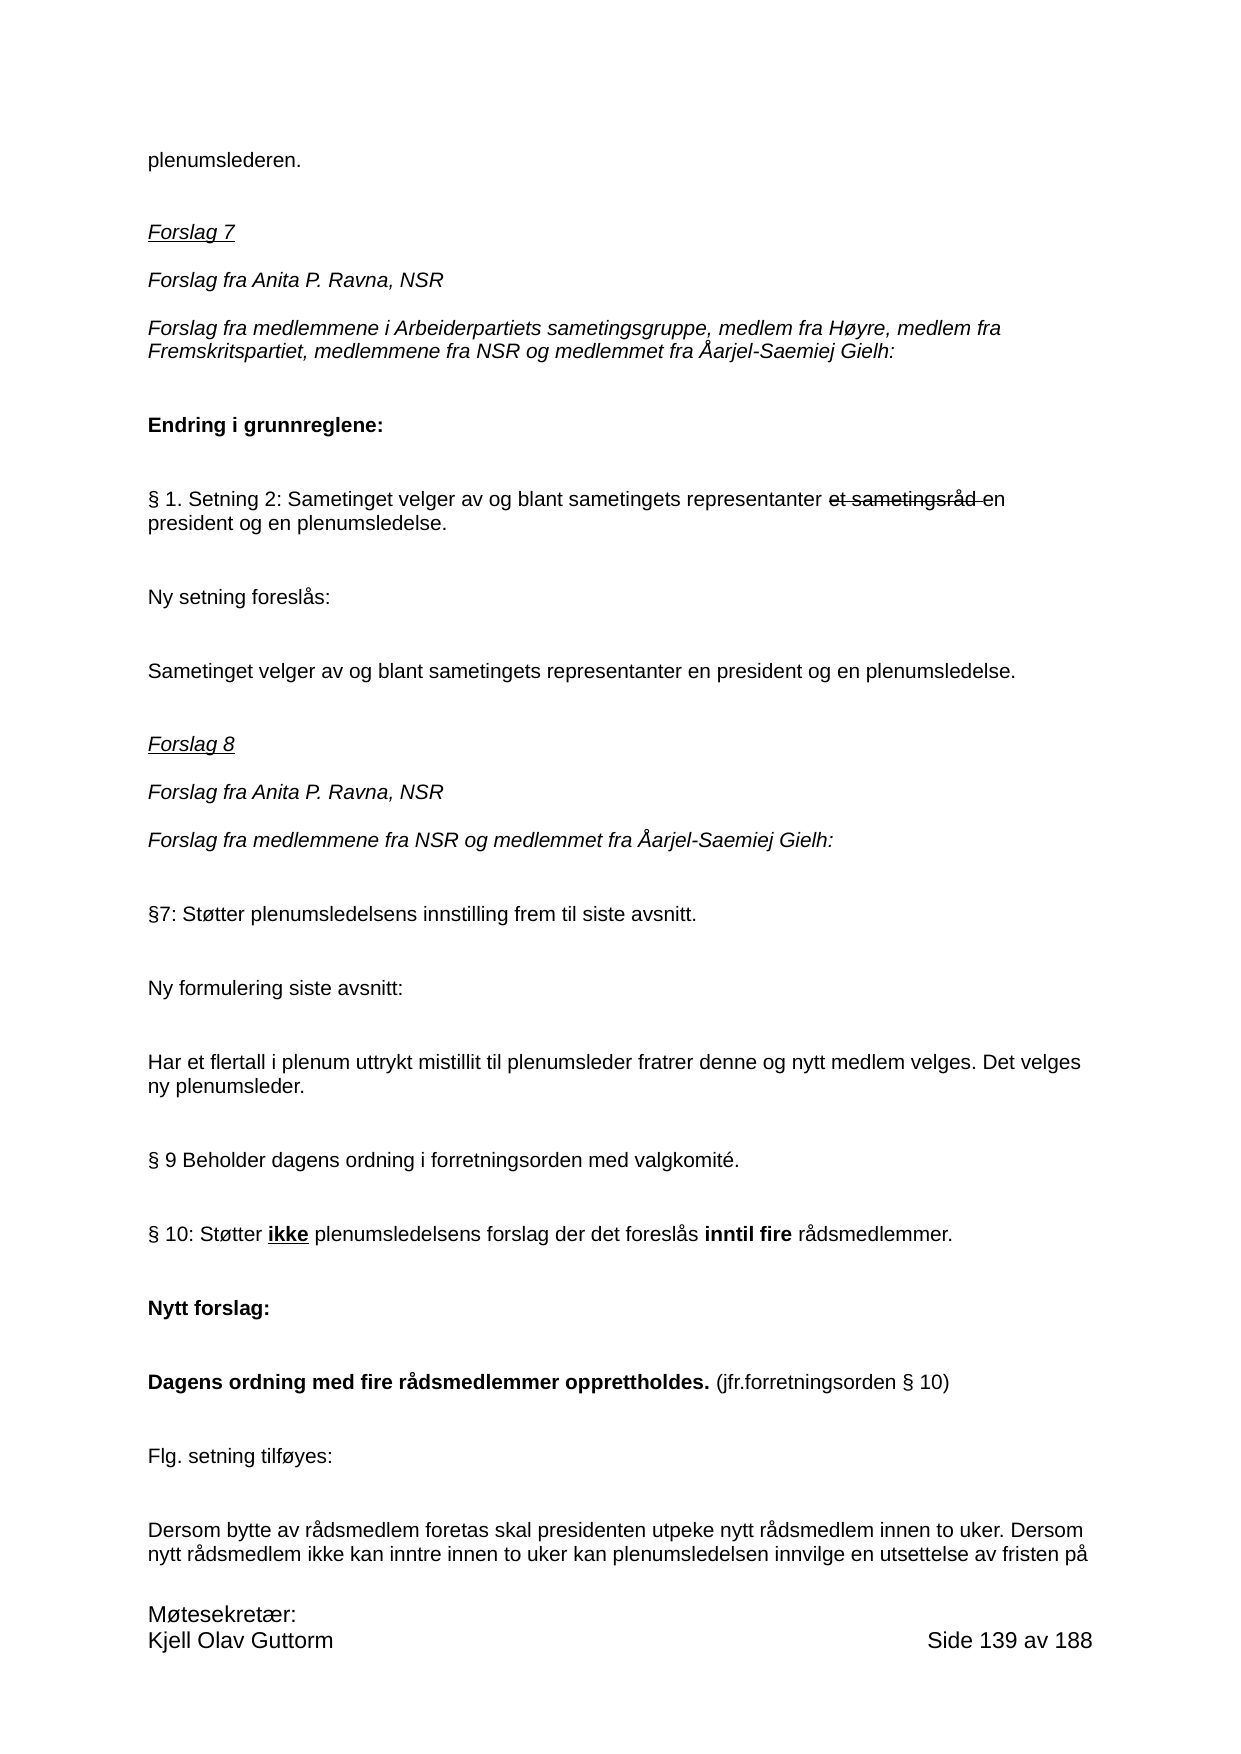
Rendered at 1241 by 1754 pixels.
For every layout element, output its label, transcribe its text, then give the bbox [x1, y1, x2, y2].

table_header plenumslederen. Forslag 7 Forslag fra Anita P. Ravna, NSR Forslag fra medlemmene i Arbeiderpartiets sametingsgruppe, medlem fra Høyre, medlem fra Fremskritspartiet, medlemmene fra NSR og medlemmet fra Åarjel-Saemiej Gielh: Endring i grunnreglene: § 1. Setning 2: Sametinget velger av og blant sametingets representanter et sametingsråd en president og en plenumsledelse. Ny setning foreslås: Sametinget velger av og blant sametingets representanter en president og en plenumsledelse. Forslag 8 Forslag fra Anita P. Ravna, NSR Forslag fra medlemmene fra NSR og medlemmet fra Åarjel-Saemiej Gielh: §7: Støtter plenumsledelsens innstilling frem til siste avsnitt. Ny formulering siste avsnitt: Har et flertall i plenum uttrykt mistillit til plenumsleder fratrer denne og nytt medlem velges. Det velges ny plenumsleder. § 9 Beholder dagens ordning i forretningsorden med valgkomité. § 10: Støtter ikke plenumsledelsens forslag der det foreslås inntil fire rådsmedlemmer. Nytt forslag: Dagens ordning med fire rådsmedlemmer opprettholdes. (jfr.forretningsorden § 10) Flg. setning tilføyes: Dersom bytte av rådsmedlem foretas skal presidenten utpeke nytt rådsmedlem innen to uker. Dersom nytt rådsmedlem ikke kan inntre innen to uker kan plenumsledelsen innvilge en utsettelse av fristen på [136, 148, 1104, 1565]
